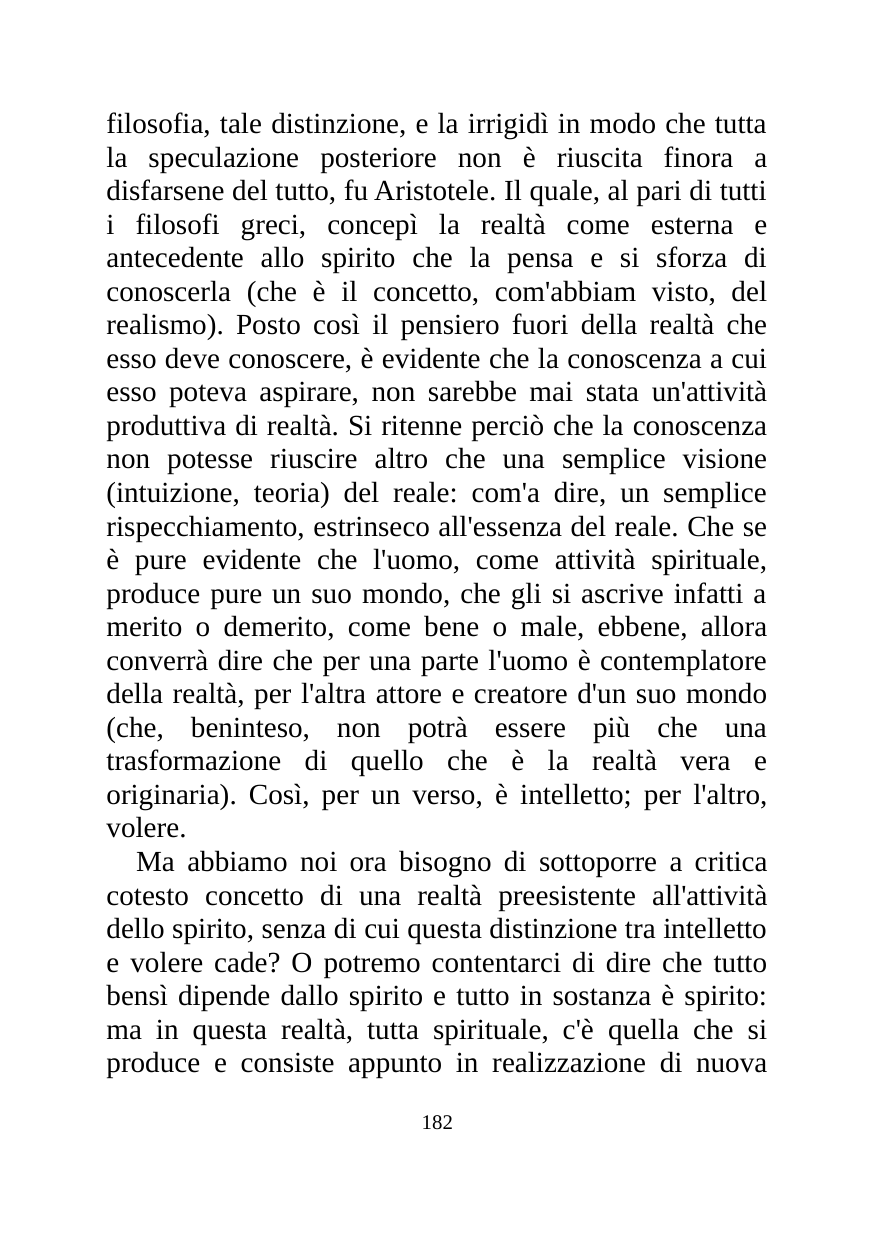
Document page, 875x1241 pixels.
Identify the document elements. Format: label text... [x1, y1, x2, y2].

text Ma abbiamo noi ora bisogno di sottoporre a critica cotesto concetto di una realtà preesistente all'attività dello spirito, senza di cui questa distinzione tra intelletto e volere cade? O potremo contentarci di dire che tutto bensì dipende dallo spirito e tutto in sostanza è spirito: ma in questa realtà, tutta spirituale, c'è quella che si produce e consiste appunto in realizzazione di nuova [106, 844, 768, 1079]
text filosofia, tale distinzione, e la irrigidì in modo che tutta la speculazione posteriore non è riuscita finora a disfarsene del tutto, fu Aristotele. Il quale, al pari di tutti i filosofi greci, concepì la realtà come esterna e antecedente allo spirito che la pensa e si sforza di conoscerla (che è il concetto, com'abbiam visto, del realismo). Posto così il pensiero fuori della realtà che esso deve conoscere, è evidente che la conoscenza a cui esso poteva aspirare, non sarebbe mai stata un'attività produttiva di realtà. Si ritenne perciò che la conoscenza non potesse riuscire altro che una semplice visione (intuizione, teoria) del reale: com'a dire, un semplice rispecchiamento, estrinseco all'essenza del reale. Che se è pure evidente che l'uomo, come attività spirituale, produce pure un suo mondo, che gli si ascrive infatti a merito o demerito, come bene o male, ebbene, allora converrà dire che per una parte l'uomo è contemplatore della realtà, per l'altra attore e creatore d'un suo mondo (che, beninteso, non potrà essere più che una trasformazione di quello che è la realtà vera e originaria). Così, per un verso, è intelletto; per l'altro, volere. [106, 106, 768, 844]
